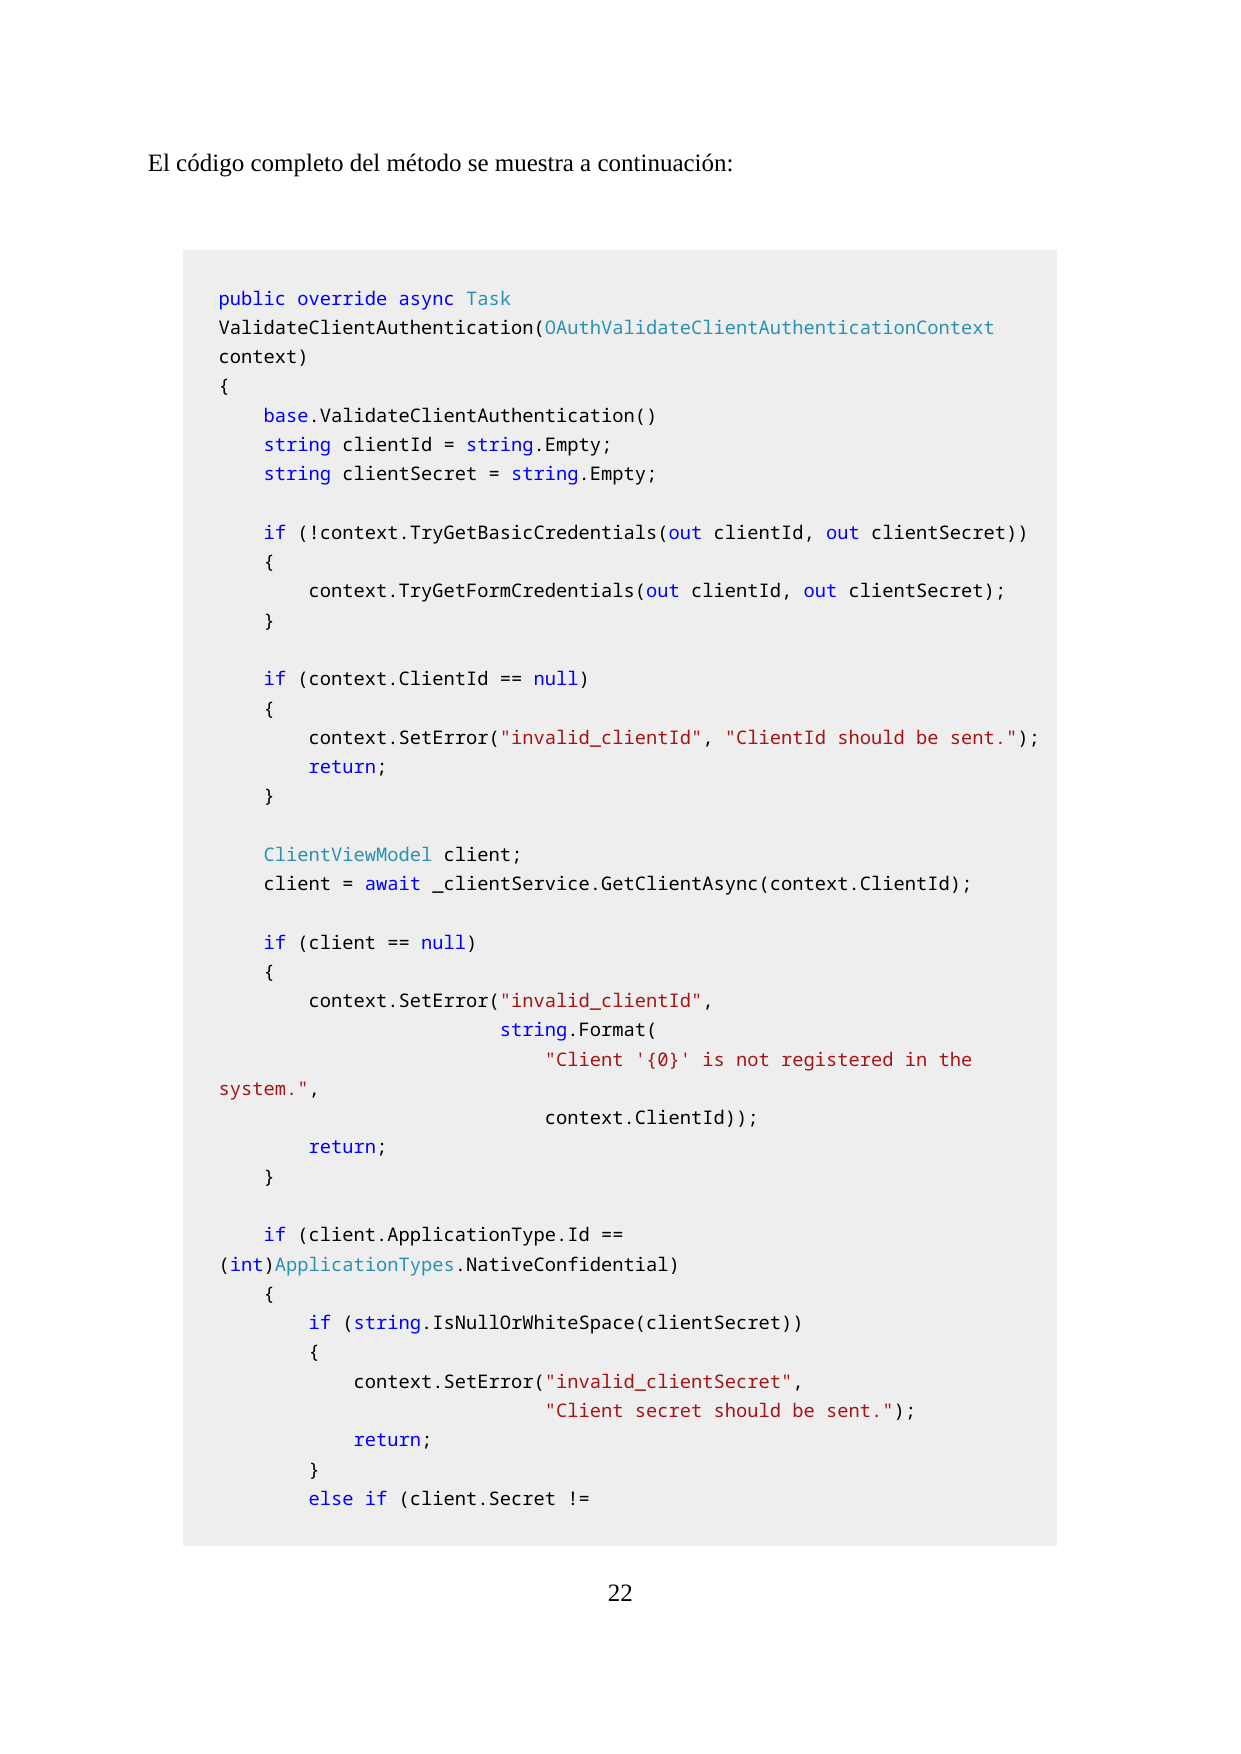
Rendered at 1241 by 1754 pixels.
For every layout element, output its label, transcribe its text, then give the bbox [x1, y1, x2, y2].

text El código completo del método se muestra a continuación: [148, 148, 1093, 176]
table_header public override async Task ValidateClientAuthentication(OAuthValidateClientAuthenticationContext context) { base.ValidateClientAuthentication() string clientId = string.Empty; string clientSecret = string.Empty; if (!context.TryGetBasicCredentials(out clientId, out clientSecret)) { context.TryGetFormCredentials(out clientId, out clientSecret); } if (context.ClientId == null) { context.SetError("invalid_clientId", "ClientId should be sent."); return; } ClientViewModel client; client = await _clientService.GetClientAsync(context.ClientId); if (client == null) { context.SetError("invalid_clientId", string.Format( "Client '{0}' is not registered in the system.", context.ClientId)); return; } if (client.ApplicationType.Id == (int)ApplicationTypes.NativeConfidential) { if (string.IsNullOrWhiteSpace(clientSecret)) { context.SetError("invalid_clientSecret", "Client secret should be sent."); return; } else if (client.Secret != [183, 250, 1057, 1546]
